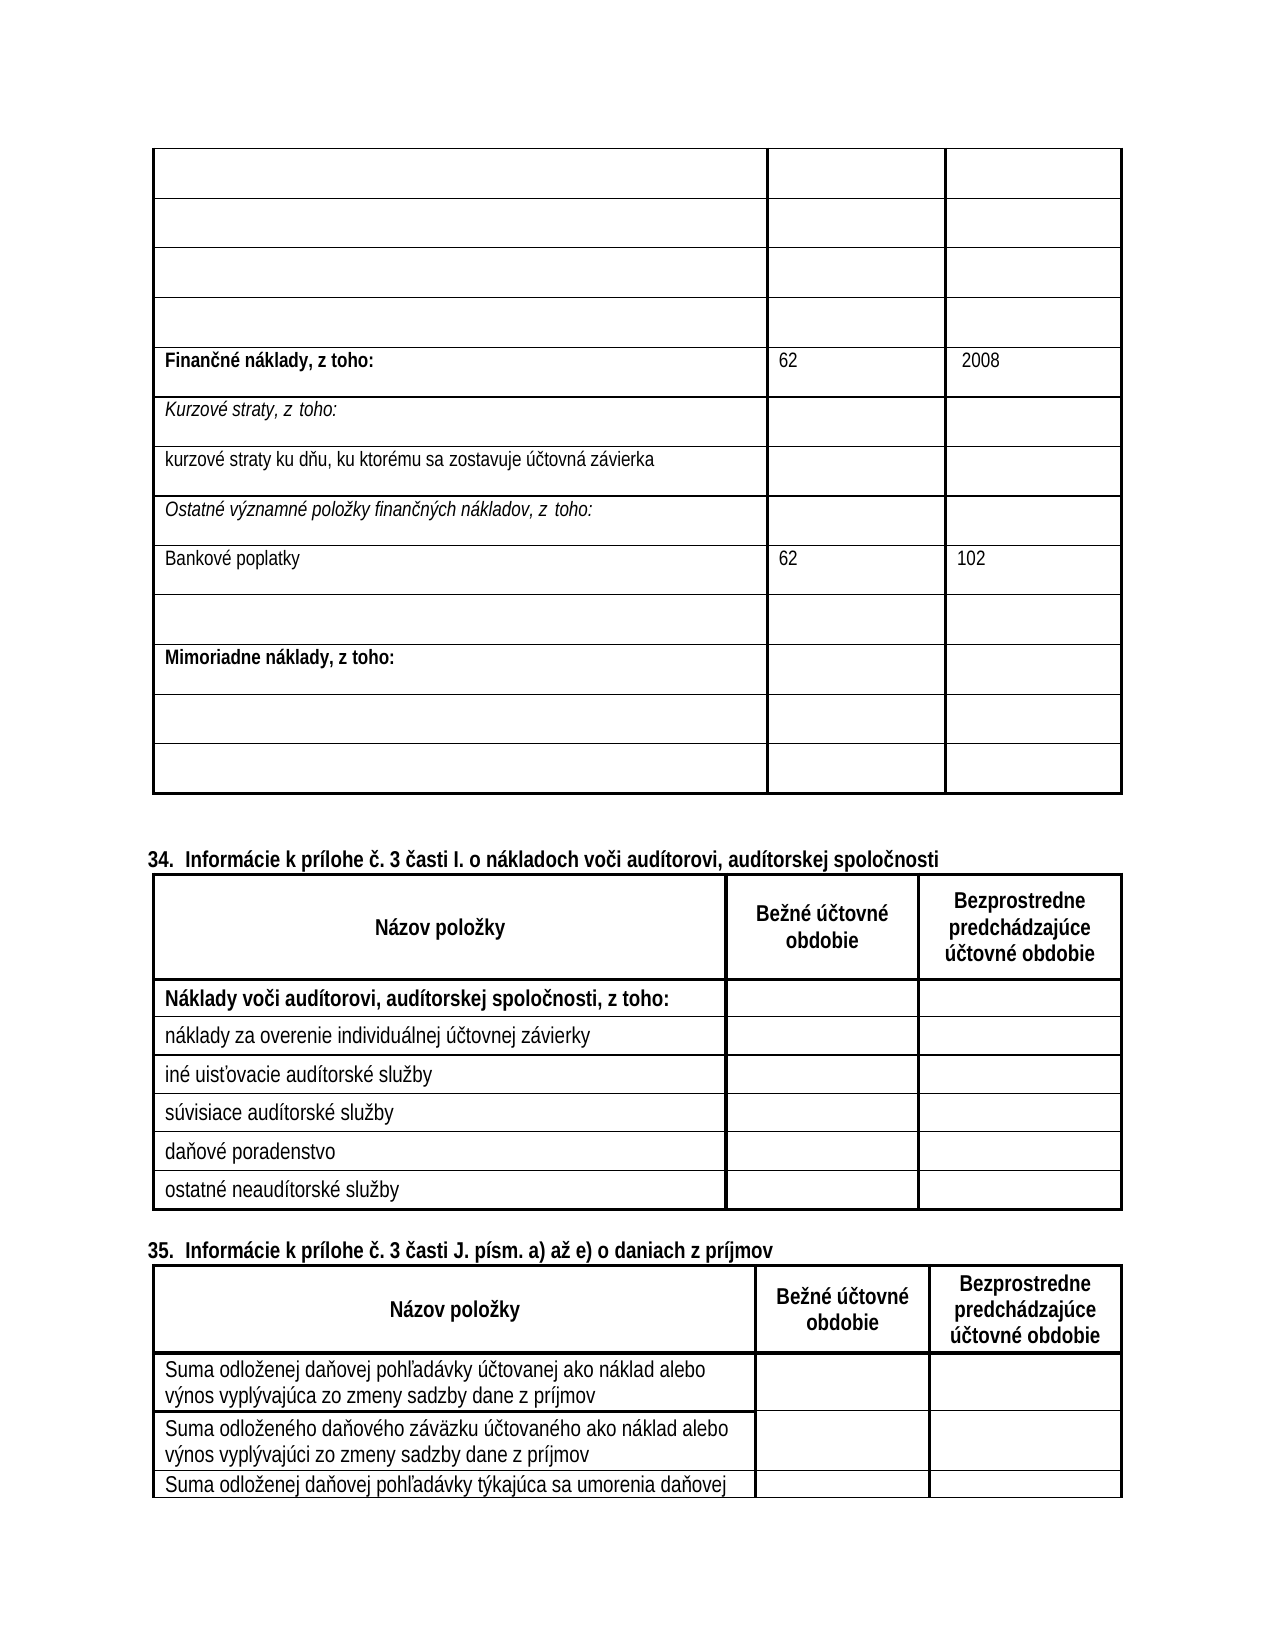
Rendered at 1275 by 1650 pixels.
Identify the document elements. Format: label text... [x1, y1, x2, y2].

table_cell Bankové poplatky [155, 546, 766, 594]
table_header Názov položky [155, 876, 724, 977]
table_cell 62 [769, 348, 944, 396]
table_cell [947, 645, 1120, 693]
table_cell [931, 1355, 1120, 1410]
table_cell Suma odloženej daňovej pohľadávky týkajúca sa umorenia daňovej [155, 1471, 754, 1497]
table_cell [947, 398, 1120, 446]
table_cell [920, 1017, 1120, 1054]
table_cell [769, 744, 944, 792]
table_cell iné uisťovacie audítorské služby [155, 1056, 724, 1093]
table_cell [155, 149, 766, 197]
table_cell [947, 695, 1120, 743]
table_cell [728, 1094, 917, 1131]
table_cell [769, 248, 944, 297]
table_cell Finančné náklady, z toho: [155, 348, 766, 396]
table_cell [947, 744, 1120, 792]
table_cell 2008 [947, 348, 1120, 396]
table_header Bezprostredne predchádzajúce účtovné obdobie [931, 1267, 1120, 1351]
table_cell kurzové straty ku dňu, ku ktorému sa zostavuje účtovná závierka [155, 447, 766, 495]
table_cell [947, 149, 1120, 197]
table_cell [920, 1094, 1120, 1131]
table_cell [155, 248, 766, 297]
table_cell [769, 149, 944, 197]
table_cell [920, 1056, 1120, 1093]
table_cell [947, 199, 1120, 247]
table_header Bežné účtovné obdobie [757, 1267, 928, 1351]
table_cell [155, 199, 766, 247]
table_cell Suma odloženej daňovej pohľadávky účtovanej ako náklad alebo výnos vyplývajúca zo zmeny sadzby dane z príjmov [155, 1355, 754, 1410]
table_cell [947, 298, 1120, 347]
table_cell [769, 298, 944, 347]
table_cell [769, 398, 944, 446]
table_cell Suma odloženého daňového záväzku účtovaného ako náklad alebo výnos vyplývajúci zo zmeny sadzby dane z príjmov [155, 1413, 754, 1469]
table_cell [947, 447, 1120, 495]
table_cell [155, 695, 766, 743]
table_cell Kurzové straty, z toho: [155, 398, 766, 446]
table_cell daňové poradenstvo [155, 1132, 724, 1169]
table_cell [920, 1132, 1120, 1169]
table_cell [769, 695, 944, 743]
table_cell [769, 199, 944, 247]
table_cell Náklady voči audítorovi, audítorskej spoločnosti, z toho: [155, 981, 724, 1016]
table_cell ostatné neaudítorské služby [155, 1171, 724, 1208]
table_cell [947, 248, 1120, 297]
table_header Bezprostredne predchádzajúce účtovné obdobie [920, 876, 1120, 977]
table_cell Mimoriadne náklady, z toho: [155, 645, 766, 693]
table_cell Ostatné významné položky finančných nákladov, z toho: [155, 497, 766, 545]
table_cell [728, 1171, 917, 1208]
table_cell [728, 981, 917, 1016]
table_cell [728, 1056, 917, 1093]
table_cell [769, 497, 944, 545]
table_cell [947, 595, 1120, 644]
table_cell [769, 645, 944, 693]
table_cell [920, 981, 1120, 1016]
table_header Bežné účtovné obdobie [728, 876, 917, 977]
table_cell náklady za overenie individuálnej účtovnej závierky [155, 1017, 724, 1054]
table_cell [947, 497, 1120, 545]
table_cell [728, 1017, 917, 1054]
table_cell [769, 447, 944, 495]
text 35. Informácie k prílohe č. 3 časti J. písm. a) až e) o daniach z príjmov [148, 1237, 1127, 1264]
table_cell [920, 1171, 1120, 1208]
table_cell 102 [947, 546, 1120, 594]
text 34. Informácie k prílohe č. 3 časti I. o nákladoch voči audítorovi, audítorskej spoločnosti [148, 846, 1127, 873]
table_cell [728, 1132, 917, 1169]
table_cell [155, 744, 766, 792]
table_cell [757, 1471, 928, 1497]
table_cell [931, 1471, 1120, 1497]
table_cell súvisiace audítorské služby [155, 1094, 724, 1131]
table_cell [155, 595, 766, 644]
table_cell [769, 595, 944, 644]
table_cell 62 [769, 546, 944, 594]
table_header Názov položky [155, 1267, 754, 1351]
table_cell [757, 1411, 928, 1469]
table_cell [757, 1355, 928, 1410]
table_cell [155, 298, 766, 347]
table_cell [931, 1411, 1120, 1469]
